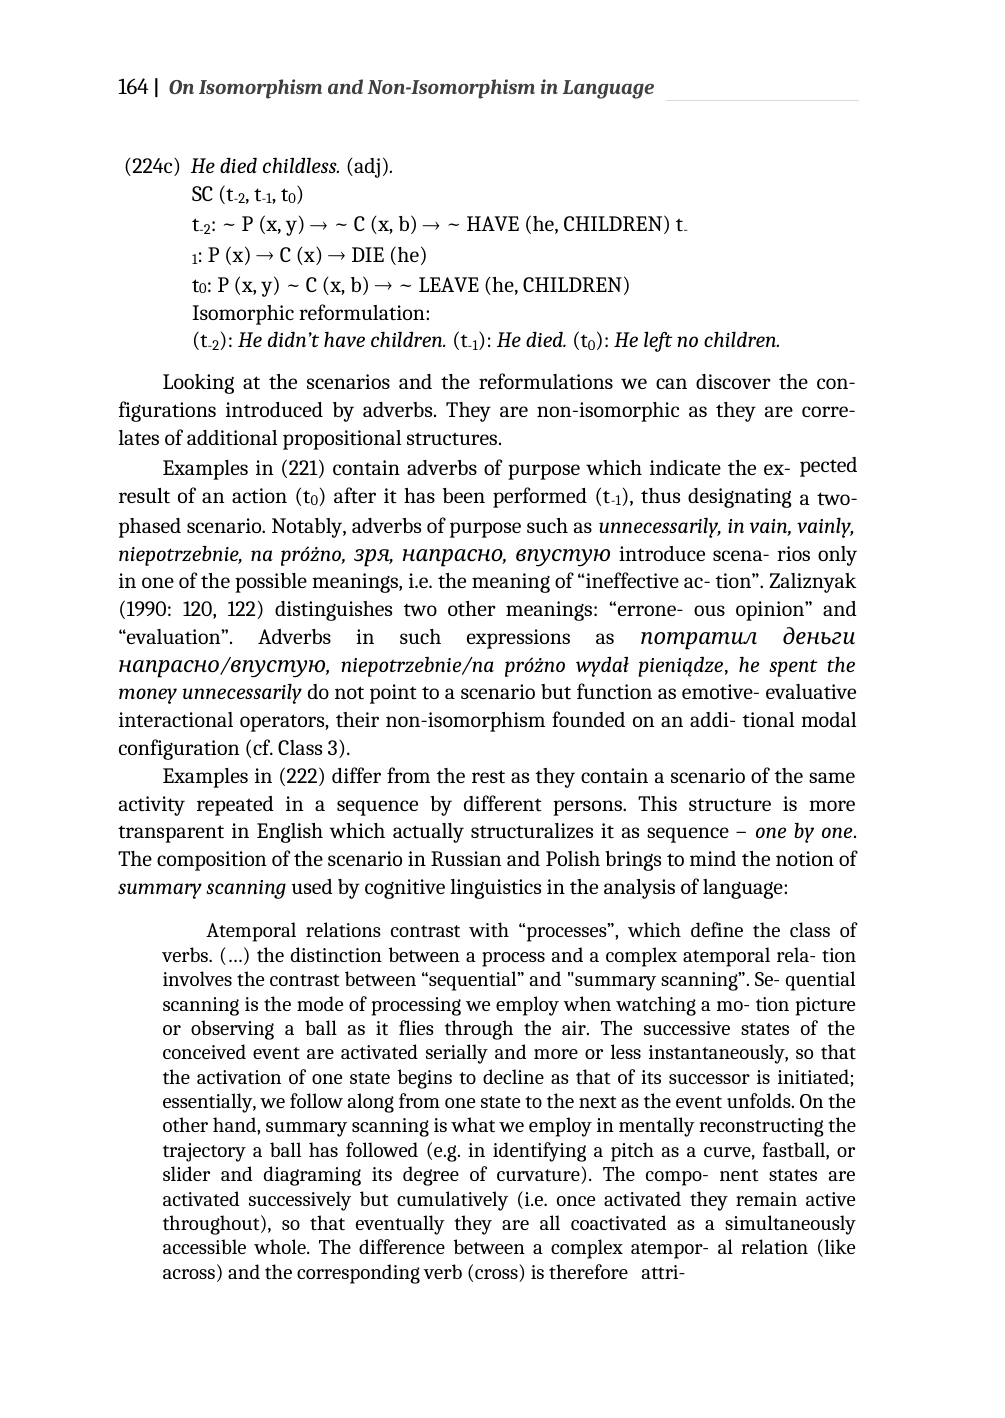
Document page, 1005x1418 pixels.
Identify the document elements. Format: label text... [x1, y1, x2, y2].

text SC (t-2, t-1, t0) [192, 182, 871, 209]
text (224c) He died childless. (adj). [102, 154, 417, 179]
text Examples in (222) differ from the rest as they contain a scenario of the same activity repeated in a sequence by different persons. This structure is more transparent in English which actually structuralizes it as sequence – one by one. The composition of the scenario in Russian and Polish brings to mind the notion of summary scanning used by cognitive linguistics in the analysis of language: [118, 763, 857, 899]
text Atemporal relations contrast with “processes”, which define the class of verbs. (…) the distinction between a process and a complex atemporal rela- tion involves the contrast between “sequential” and "summary scanning”. Se- quential scanning is the mode of processing we employ when watching a mo- tion picture or observing a ball as it flies through the air. The successive states of the conceived event are activated serially and more or less instantaneously, so that the activation of one state begins to decline as that of its successor is initiated; essentially, we follow along from one state to the next as the event unfolds. On the other hand, summary scanning is what we employ in mentally reconstructing the trajectory a ball has followed (e.g. in identifying a pitch as a curve, fastball, or slider and diagraming its degree of curvature). The compo- nent states are activated successively but cumulatively (i.e. once activated they remain active throughout), so that eventually they are all coactivated as a simultaneously accessible whole. The difference between a complex atempor- al relation (like across) and the corresponding verb (cross) is therefore attri- [162, 919, 857, 1284]
text (t-2): He didn’t have children. (t-1): He died. (t0): He left no children. [192, 328, 871, 356]
text Looking at the scenarios and the reformulations we can discover the con- figurations introduced by adverbs. They are non-isomorphic as they are corre- lates of additional propositional structures. [118, 370, 857, 451]
text Isomorphic reformulation: [192, 300, 871, 325]
text t0: P (x, y) ~ C (x, b)  ~ LEAVE (he, CHILDREN) [192, 272, 871, 298]
text t-2: ~ P (x, y)  ~ C (x, b)  ~ HAVE (he, CHILDREN) t-1: P (x)  C (x)  DIE (he) [192, 211, 692, 270]
text Examples in (221) contain adverbs of purpose which indicate the ex- pected result of an action (t0) after it has been performed (t-1), thus designating a two-phased scenario. Notably, adverbs of purpose such as unnecessarily, in vain, vainly, niepotrzebnie, na próżno, зря, напрасно, впустую introduce scena- rios only in one of the possible meanings, i.e. the meaning of “ineffective ac- tion”. Zaliznyak (1990: 120, 122) distinguishes two other meanings: “errone- ous opinion” and “evaluation”. Adverbs in such expressions as потратил деньги напрасно/впустую, niepotrzebnie/na próżno wydał pieniądze, he spent the money unnecessarily do not point to a scenario but function as emotive- evaluative interactional operators, their non-isomorphism founded on an addi- tional modal configuration (cf. Class 3). [118, 453, 858, 761]
